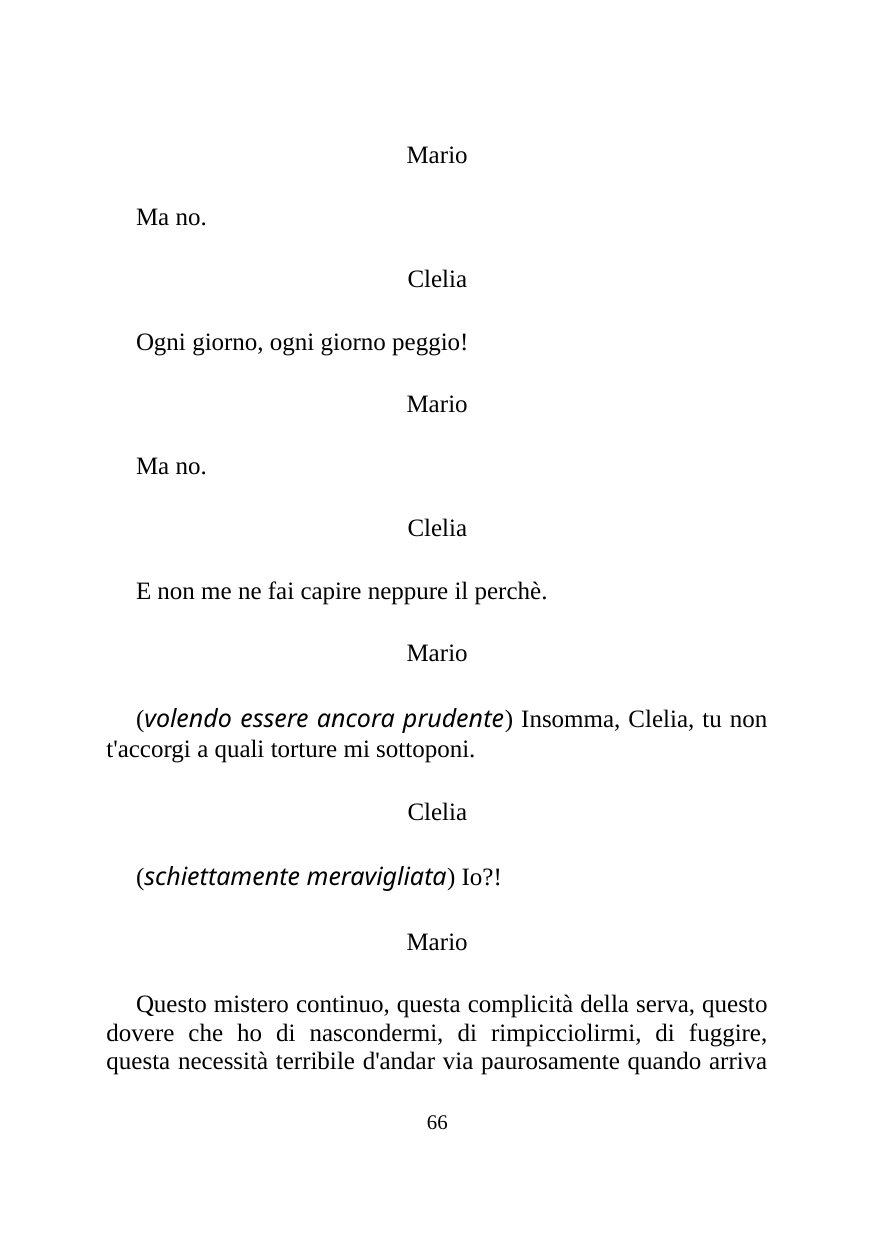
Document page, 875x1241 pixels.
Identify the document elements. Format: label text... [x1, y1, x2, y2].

text Clelia [106, 264, 768, 293]
text Ma no. [106, 451, 768, 480]
text Ogni giorno, ogni giorno peggio! [106, 327, 768, 355]
text (schiettamente meravigliata) Io?! [106, 859, 768, 893]
text E non me ne fai capire neppure il perchè. [106, 576, 768, 604]
text Clelia [106, 513, 768, 542]
text Mario [106, 927, 768, 955]
text (volendo essere ancora prudente) Insomma, Clelia, tu non t'accorgi a quali torture mi sottoponi. [106, 700, 768, 763]
text Mario [106, 140, 768, 168]
text Clelia [106, 797, 768, 826]
text Mario [106, 389, 768, 418]
text Ma no. [106, 202, 768, 231]
text Questo mistero continuo, questa complicità della serva, questo dovere che ho di nascondermi, di rimpicciolirmi, di fuggire, questa necessità terribile d'andar via paurosamente quando arriva [106, 989, 768, 1075]
text Mario [106, 638, 768, 667]
